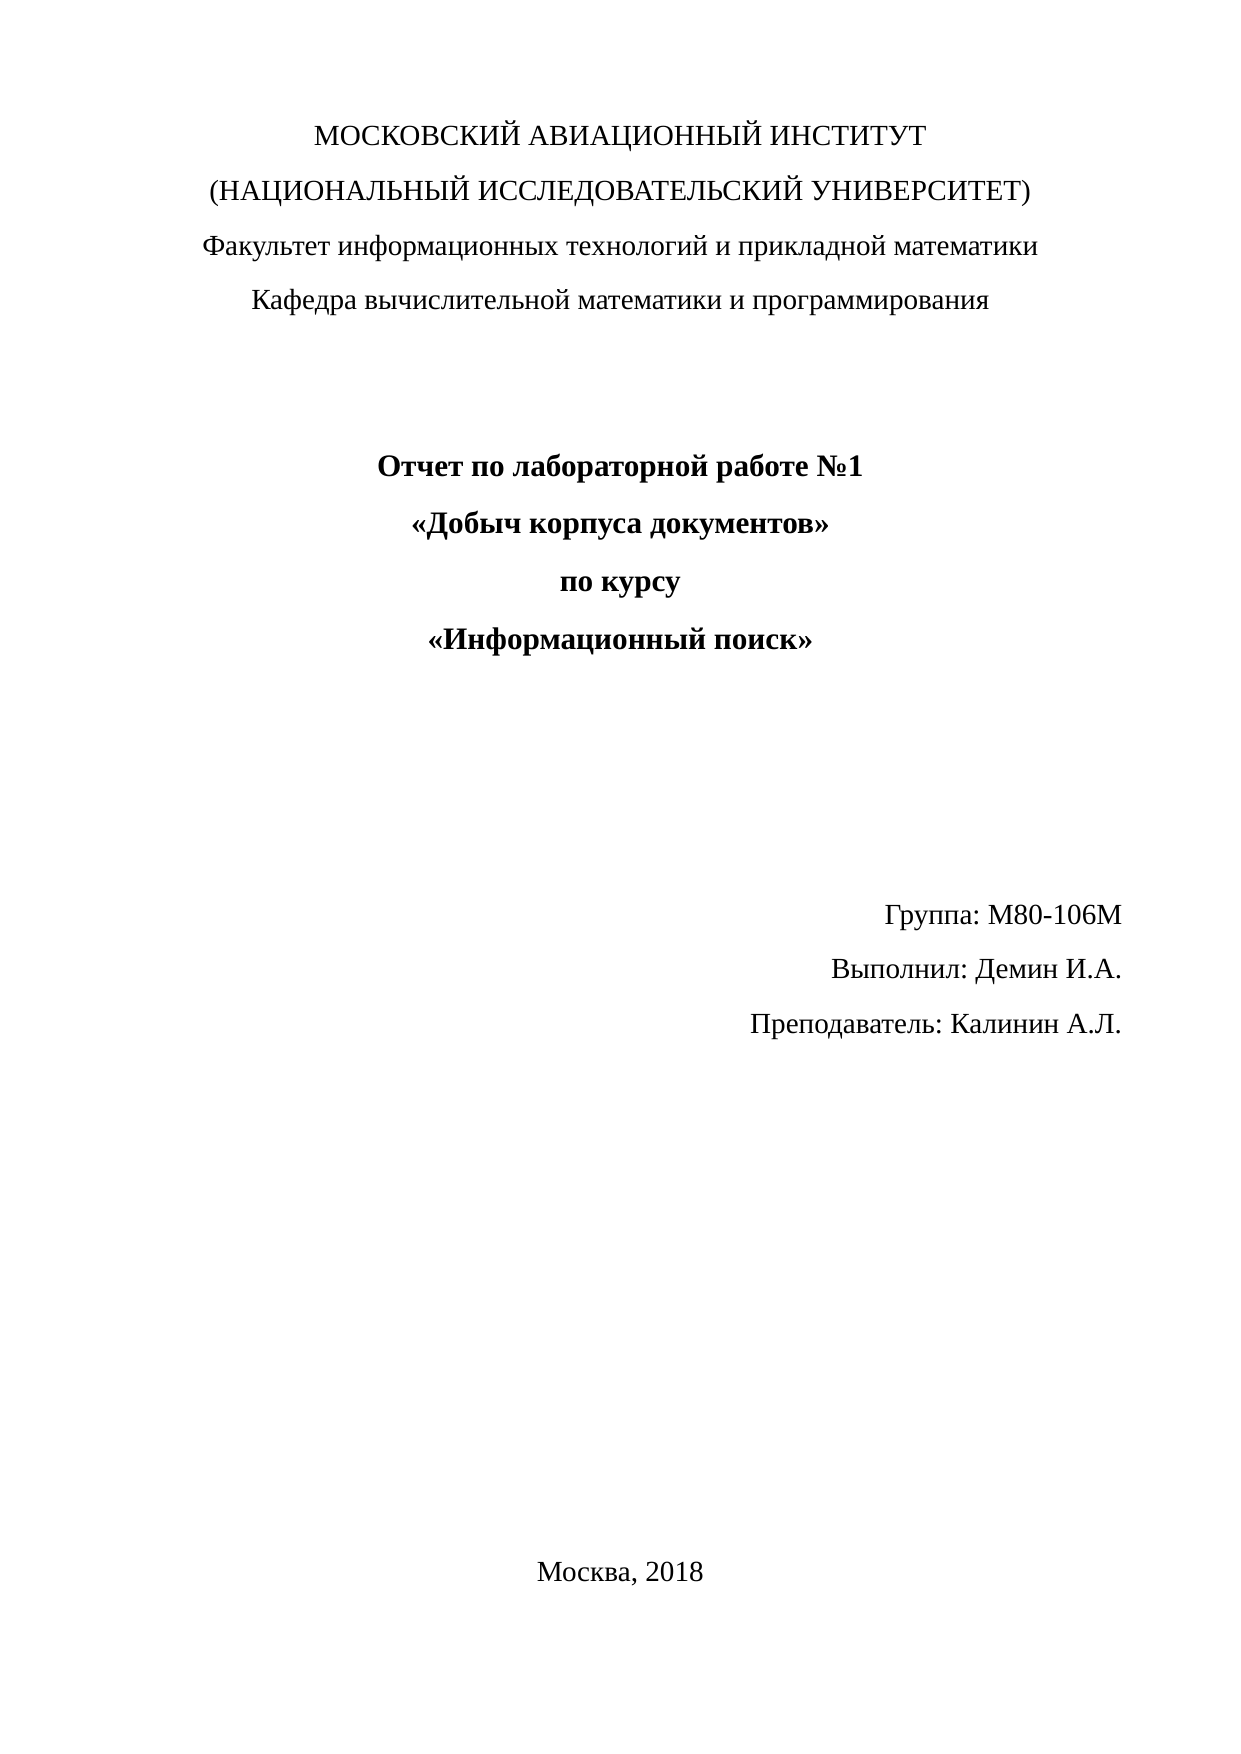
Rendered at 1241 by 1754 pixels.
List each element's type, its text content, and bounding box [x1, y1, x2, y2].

text МОСКОВСКИЙ АВИАЦИОННЫЙ ИНСТИТУТ [118, 118, 1122, 152]
text (НАЦИОНАЛЬНЫЙ ИССЛЕДОВАТЕЛЬСКИЙ УНИВЕРСИТЕТ) [118, 173, 1122, 206]
text Группа: М80-106М [118, 897, 1122, 930]
text Факультет информационных технологий и прикладной математики [118, 228, 1122, 261]
text Отчет по лабораторной работе №1 [118, 447, 1122, 483]
text «Добыч корпуса документов» [118, 504, 1122, 541]
text «Информационный поиск» [118, 620, 1122, 656]
text Преподаватель: Калинин А.Л. [118, 1006, 1122, 1040]
text Кафедра вычислительной математики и программирования [118, 282, 1122, 316]
text Выполнил: Демин И.А. [118, 952, 1122, 985]
text по курсу [118, 562, 1122, 598]
text Москва, 2018 [118, 1554, 1122, 1588]
